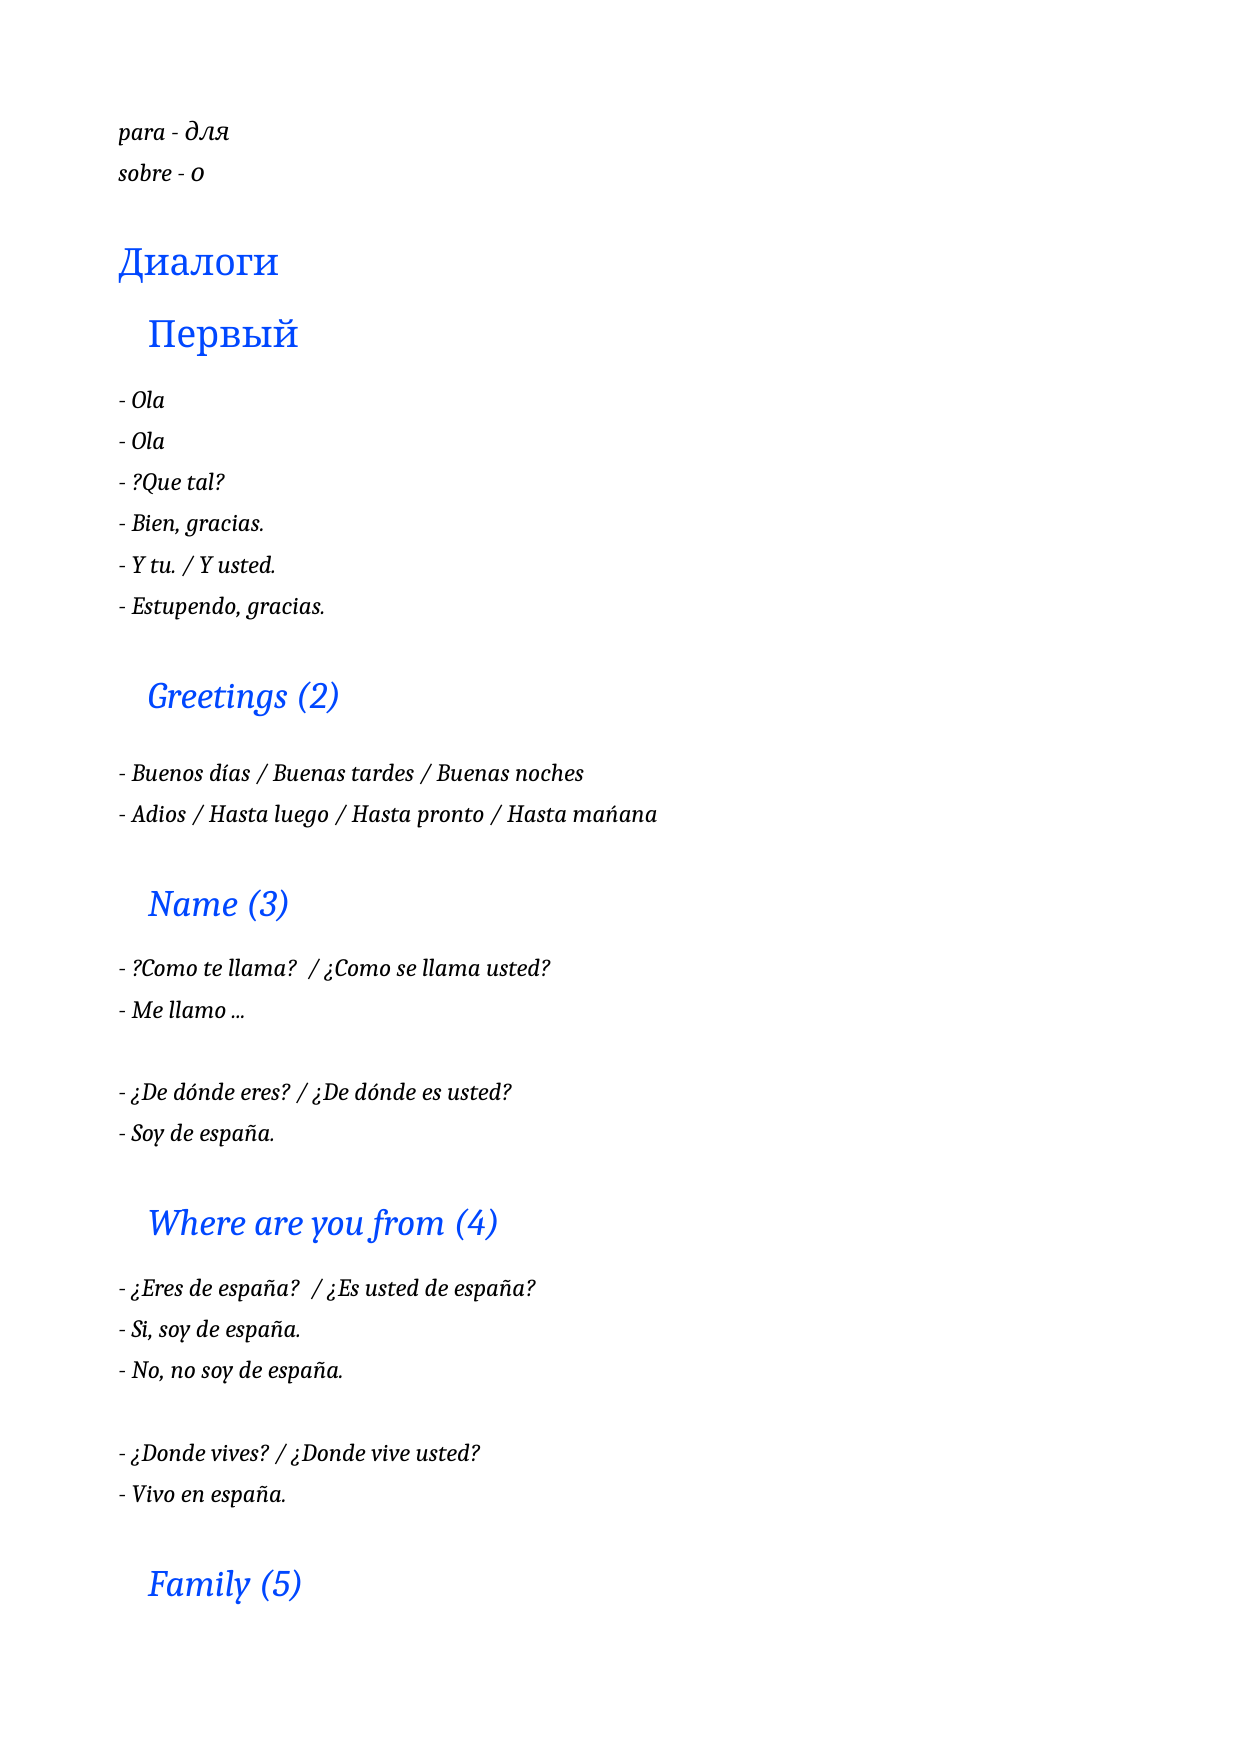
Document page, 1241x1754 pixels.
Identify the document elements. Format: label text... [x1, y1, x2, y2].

text - ?Que tal? [118, 468, 1122, 497]
text Name (3) [148, 882, 1122, 926]
text - Estupendo, gracias. [118, 592, 1122, 621]
text - Ola [118, 386, 1122, 414]
text - Si, soy de españa. [118, 1315, 1122, 1344]
text Where are you from (4) [148, 1202, 1122, 1245]
text Greetings (2) [148, 674, 1122, 717]
text - ?Como te llama? / ¿Como se llama usted? [118, 954, 1122, 983]
text - Soy de españa. [118, 1119, 1122, 1148]
text - ¿Donde vives? / ¿Donde vive usted? [118, 1439, 1122, 1467]
text - Y tu. / Y usted. [118, 551, 1122, 579]
text - Buenos días / Buenas tardes / Buenas noches [118, 759, 1122, 787]
text - ¿De dónde eres? / ¿De dónde es usted? [118, 1078, 1122, 1107]
text - Adios / Hasta luego / Hasta pronto / Hasta mańana [118, 800, 1122, 829]
text - No, no soy de españa. [118, 1356, 1122, 1385]
text Диалоги [118, 242, 1122, 285]
text - Me llamo ... [118, 996, 1122, 1024]
text Family (5) [148, 1562, 1122, 1606]
text - Ola [118, 427, 1122, 456]
text Первый [148, 314, 1122, 357]
text - Bien, gracias. [118, 509, 1122, 538]
text - ¿Eres de españa? / ¿Es usted de españa? [118, 1274, 1122, 1302]
text - Vivo en españa. [118, 1480, 1122, 1509]
text para - для [118, 118, 1122, 147]
text sobre - о [118, 159, 1122, 188]
